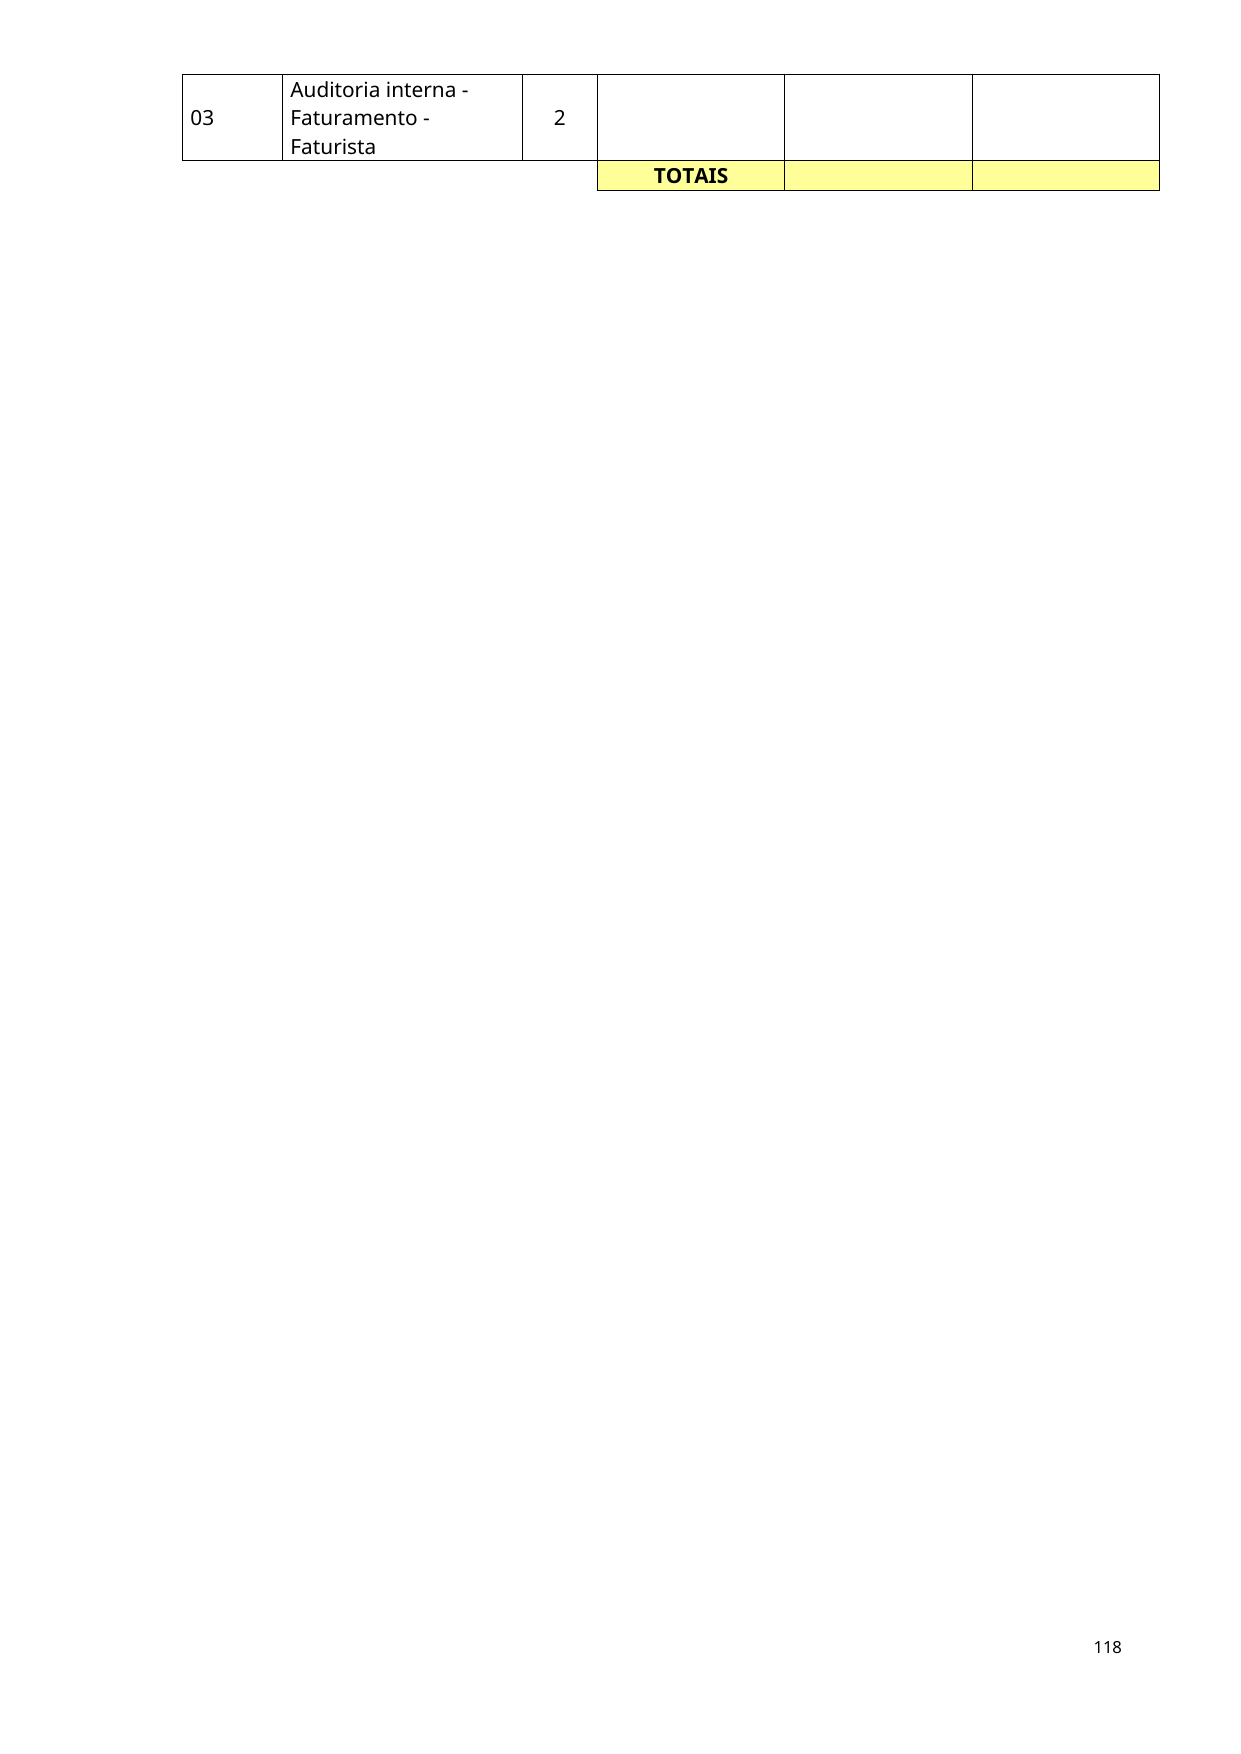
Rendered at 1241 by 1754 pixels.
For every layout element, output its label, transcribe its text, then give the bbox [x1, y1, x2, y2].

table_cell [598, 75, 784, 160]
table_cell [973, 75, 1159, 160]
table_cell 2 [523, 75, 597, 160]
table_cell [183, 161, 283, 190]
table_cell Auditoria interna - Faturamento - Faturista [283, 75, 522, 160]
table_cell [973, 161, 1159, 190]
table_cell [785, 161, 972, 190]
table_cell [283, 161, 522, 190]
table_cell 03 [183, 75, 282, 160]
table_cell TOTAIS [598, 161, 784, 190]
table_cell [522, 161, 597, 190]
table_cell [785, 75, 972, 160]
